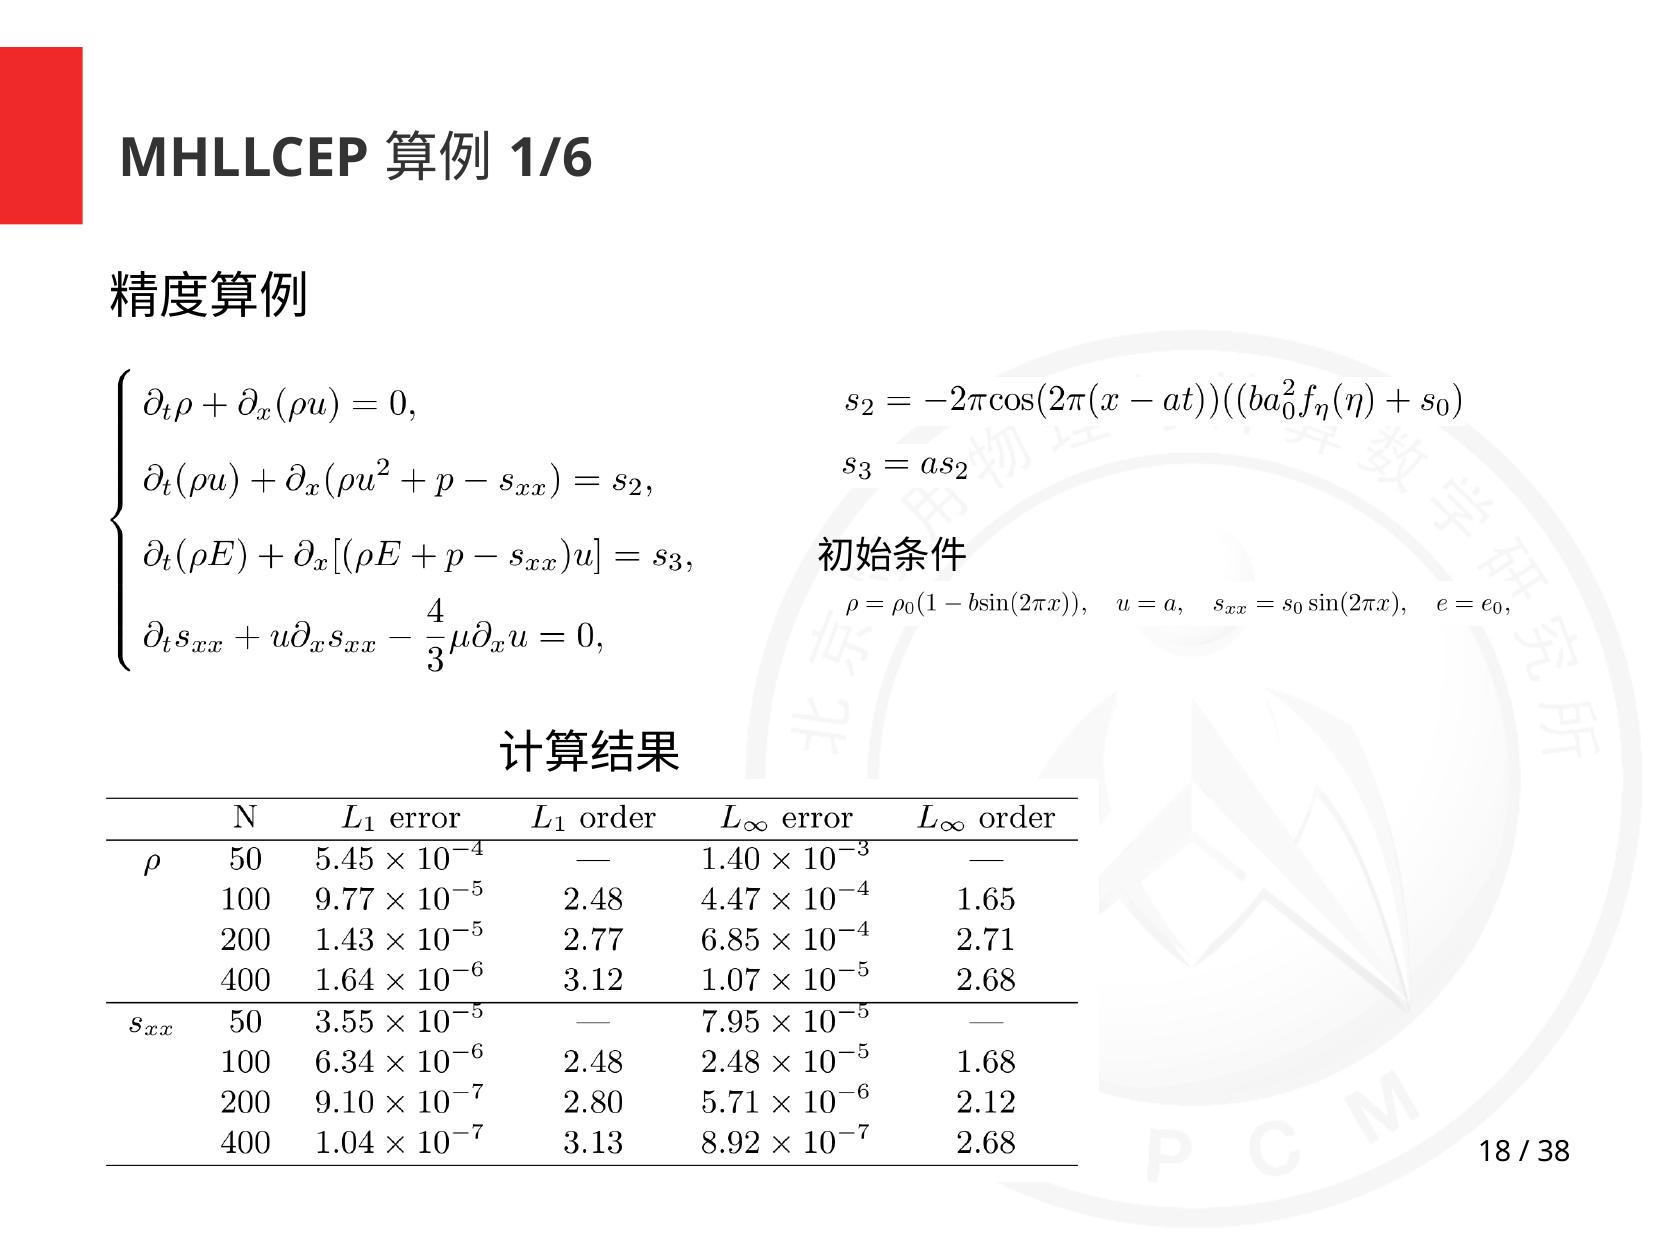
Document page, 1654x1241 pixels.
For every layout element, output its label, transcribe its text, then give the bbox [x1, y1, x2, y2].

text_box 计算结果 [484, 708, 969, 775]
picture [95, 352, 697, 686]
text_box 精度算例 [94, 248, 638, 319]
picture [92, 321, 1654, 1241]
title MHLLCEP算例1/6 [118, 49, 1571, 257]
text_box 初始条件 [803, 517, 1028, 574]
